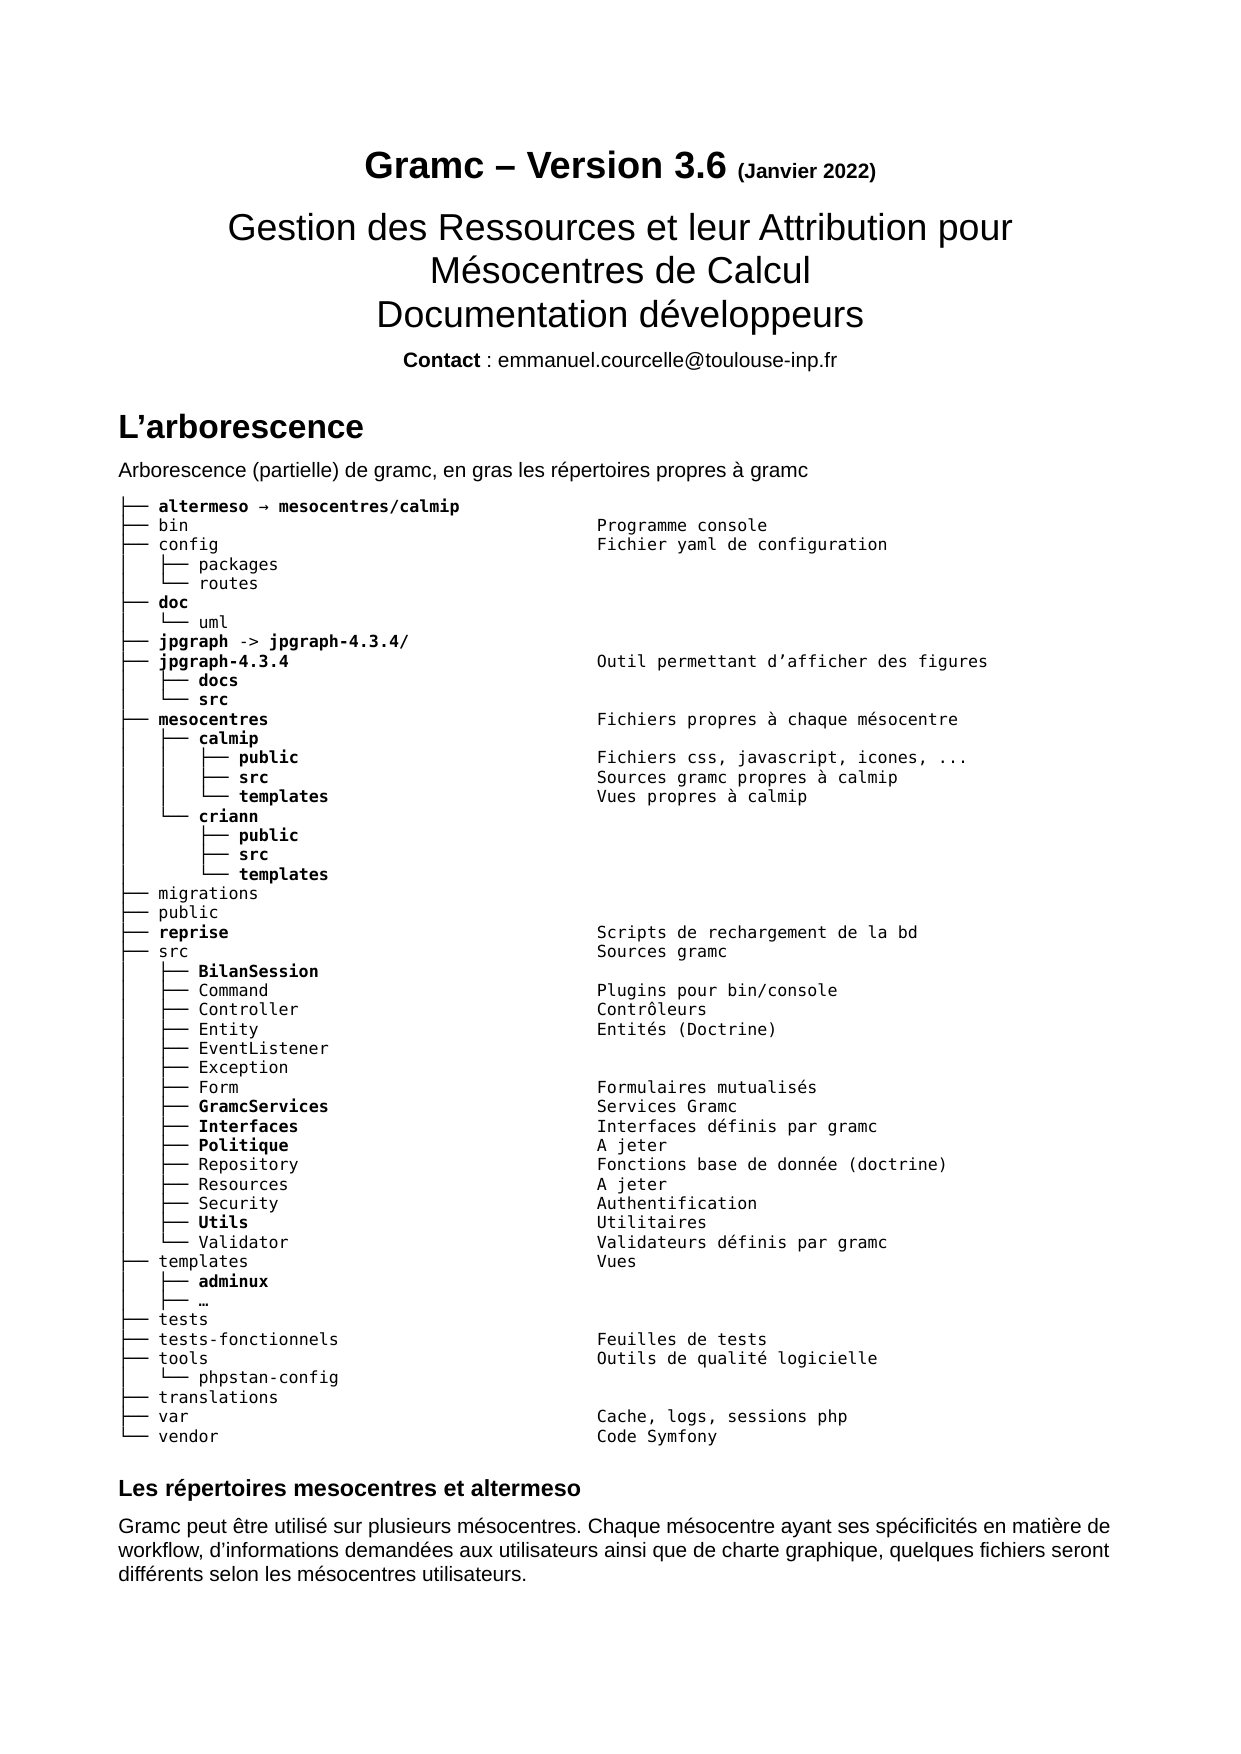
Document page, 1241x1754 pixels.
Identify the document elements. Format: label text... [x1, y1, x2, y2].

text ├── altermeso → mesocentres/calmip ├── bin Programme console ├── config Fichier yaml de configuration │ ├── packages │ └── routes ├── doc │ └── uml ├── jpgraph -> jpgraph-4.3.4/ ├── jpgraph-4.3.4 Outil permettant d’afficher des figures │ ├── docs │ └── src ├── mesocentres Fichiers propres à chaque mésocentre │ ├── calmip │ │ ├── public Fichiers css, javascript, icones, ... │ │ ├── src Sources gramc propres à calmip │ │ └── templates Vues propres à calmip │ └── criann │ ├── public │ ├── src │ └── templates ├── migrations ├── public ├── reprise Scripts de rechargement de la bd ├── src Sources gramc │ ├── BilanSession │ ├── Command Plugins pour bin/console │ ├── Controller Contrôleurs │ ├── Entity Entités (Doctrine) │ ├── EventListener │ ├── Exception │ ├── Form Formulaires mutualisés │ ├── GramcServices Services Gramc │ ├── Interfaces Interfaces définis par gramc │ ├── Politique A jeter │ ├── Repository Fonctions base de donnée (doctrine) │ ├── Resources A jeter │ ├── Security Authentification │ ├── Utils Utilitaires │ └── Validator Validateurs définis par gramc ├── templates Vues │ ├── adminux │ ├── … ├── tests ├── tests-fonctionnels Feuilles de tests ├── tools Outils de qualité logicielle │ └── phpstan-config ├── translations ├── var Cache, logs, sessions php └── vendor Code Symfony [118, 496, 1122, 1446]
text Gramc peut être utilisé sur plusieurs mésocentres. Chaque mésocentre ayant ses spécificités en matière de workflow, d’informations demandées aux utilisateurs ainsi que de charte graphique, quelques fichiers seront différents selon les mésocentres utilisateurs. [118, 1514, 1122, 1586]
text Arborescence (partielle) de gramc, en gras les répertoires propres à gramc [118, 458, 1122, 482]
subtitle L’arborescence [118, 407, 1122, 445]
subtitle Gestion des Ressources et leur Attribution pour Mésocentres de Calcul Documentation développeurs [118, 206, 1122, 335]
subtitle Gramc – Version 3.6 (Janvier 2022) [118, 143, 1122, 187]
text Contact : emmanuel.courcelle@toulouse-inp.fr [118, 347, 1122, 371]
subtitle Les répertoires mesocentres et altermeso [118, 1475, 1122, 1502]
